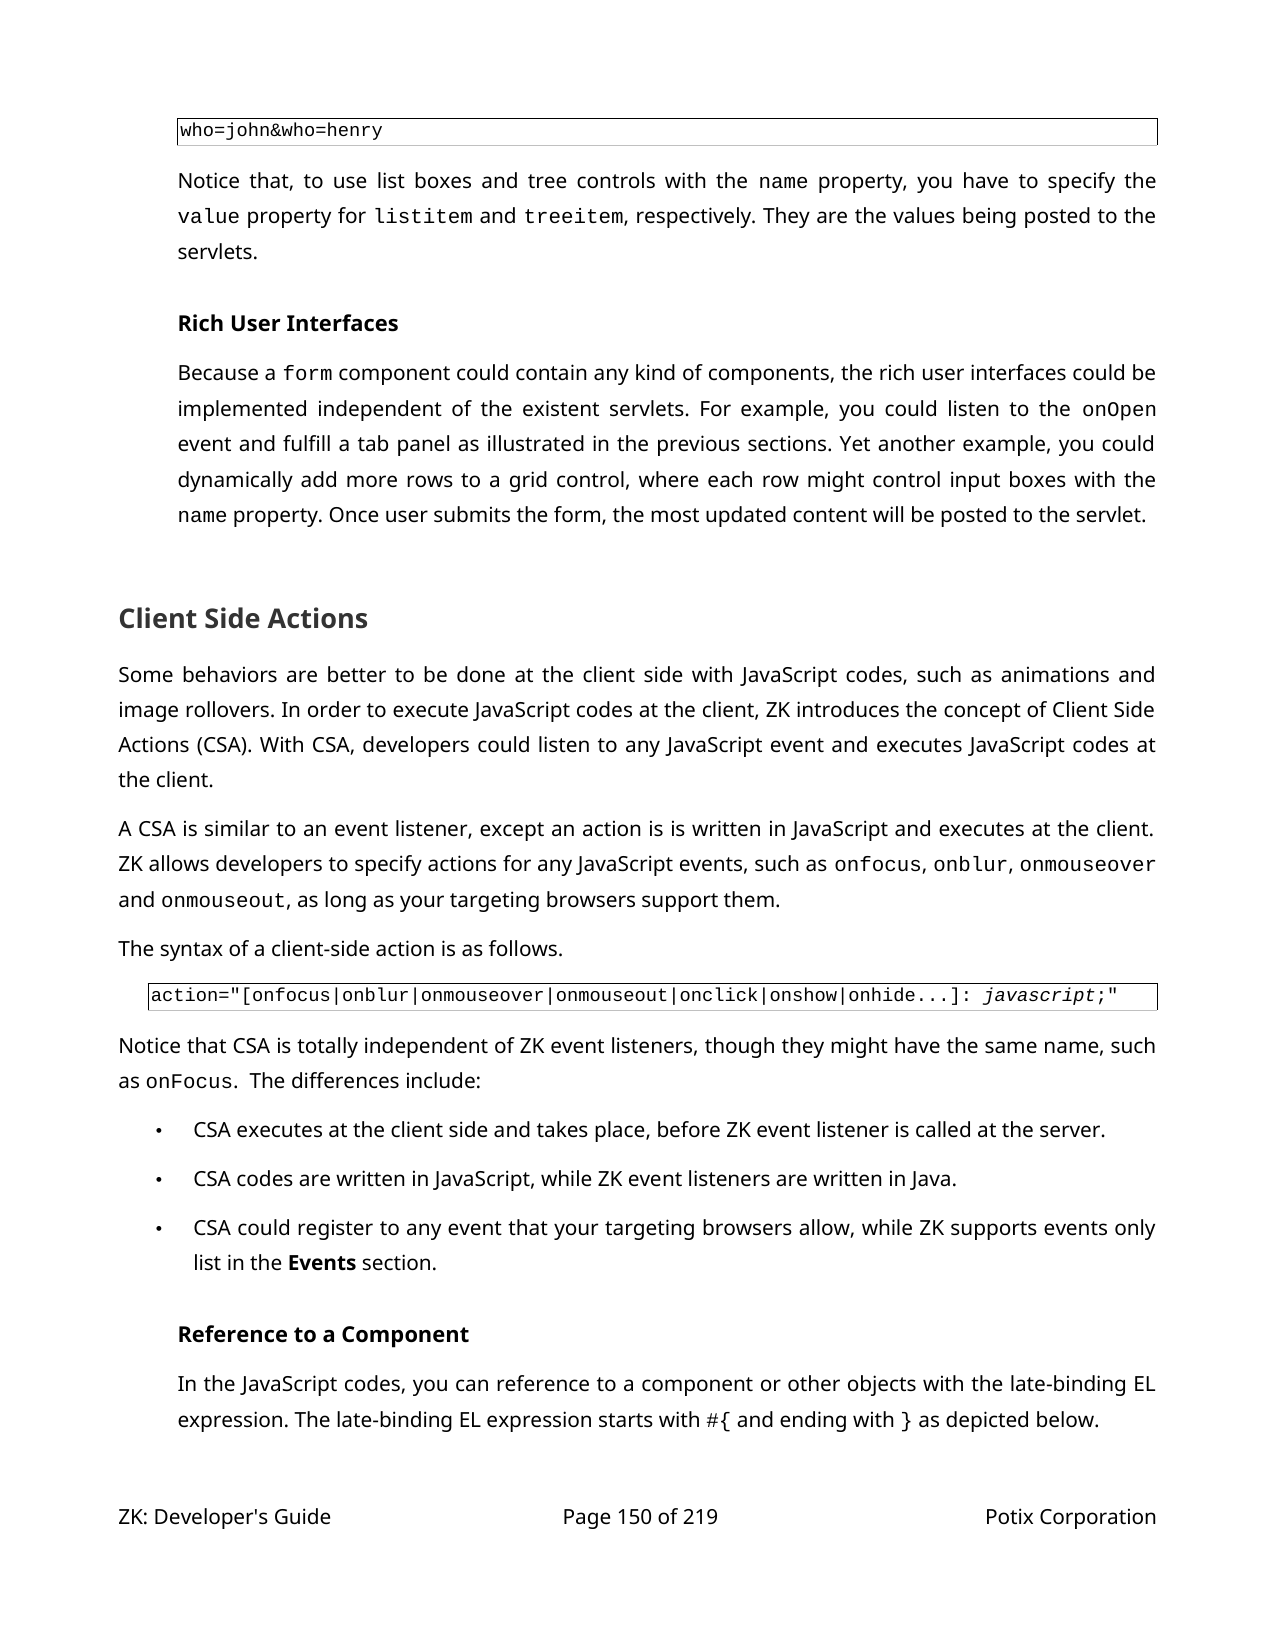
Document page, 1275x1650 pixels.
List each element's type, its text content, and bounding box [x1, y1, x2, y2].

text who=john&who=henry [178, 119, 1157, 145]
list CSA codes are written in JavaScript, while ZK event listeners are written in Java. [156, 1164, 1157, 1192]
subtitle Client Side Actions [118, 599, 1157, 636]
text Notice that, to use list boxes and tree controls with the name property, you have to specify the value property for listitem and treeitem, respectively. They are the values being posted to the servlets. [177, 166, 1157, 265]
text Notice that CSA is totally independent of ZK event listeners, though they might have the same name, such as onFocus. The differences include: [118, 1031, 1157, 1094]
text The syntax of a client-side action is as follows. [118, 934, 1157, 962]
text In the JavaScript codes, you can reference to a component or other objects with the late-binding EL expression. The late-binding EL expression starts with #{ and ending with } as depicted below. [177, 1369, 1157, 1433]
subtitle Reference to a Component [177, 1319, 1157, 1349]
subtitle Rich User Interfaces [177, 308, 1157, 338]
text Some behaviors are better to be done at the client side with JavaScript codes, such as animations and image rollovers. In order to execute JavaScript codes at the client, ZK introduces the concept of Client Side Actions (CSA). With CSA, developers could listen to any JavaScript event and executes JavaScript codes at the client. [118, 660, 1157, 793]
text action="[onfocus|onblur|onmouseover|onmouseout|onclick|onshow|onhide...]: javascript;" [149, 984, 1157, 1010]
list CSA executes at the client side and takes place, before ZK event listener is called at the server. [156, 1115, 1157, 1143]
text A CSA is similar to an event listener, except an action is is written in JavaScript and executes at the client. ZK allows developers to specify actions for any JavaScript events, such as onfocus, onblur, onmouseover and onmouseout, as long as your targeting browsers support them. [118, 814, 1157, 913]
text Because a form component could contain any kind of components, the rich user interfaces could be implemented independent of the existent servlets. For example, you could listen to the onOpen event and fulfill a tab panel as illustrated in the previous sections. Yet another example, you could dynamically add more rows to a grid control, where each row might control input boxes with the name property. Once user submits the form, the most updated content will be posted to the servlet. [177, 358, 1157, 528]
list CSA could register to any event that your targeting browsers allow, while ZK supports events only list in the Events section. [156, 1213, 1157, 1276]
